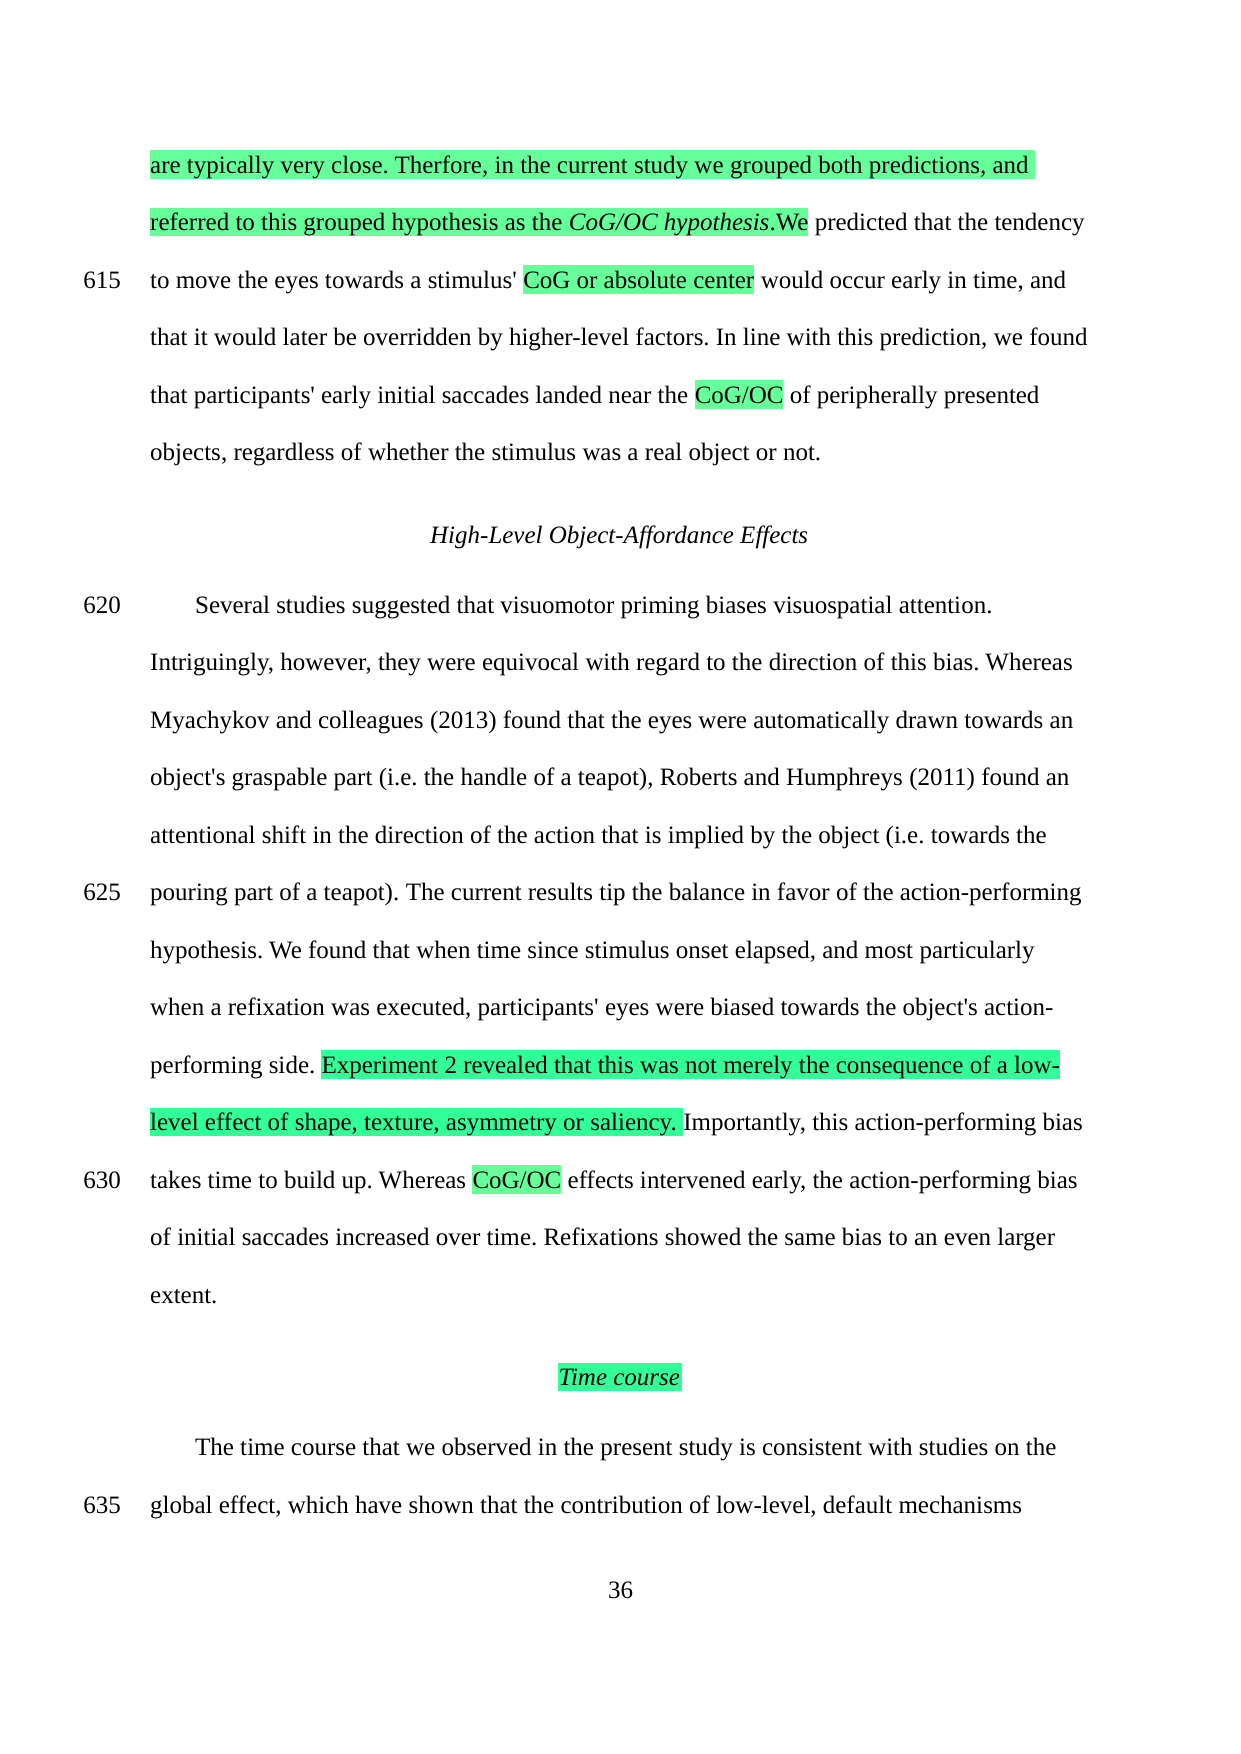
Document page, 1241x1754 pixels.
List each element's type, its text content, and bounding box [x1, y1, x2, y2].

text are typically very close. Therfore, in the current study we grouped both predictions, and referred to this grouped hypothesis as the CoG/OC hypothesis.We predicted that the tendency to move the eyes towards a stimulus' CoG or absolute center would occur early in time, and that it would later be overridden by higher-level factors. In line with this prediction, we found that participants' early initial saccades landed near the CoG/OC of peripherally presented objects, regardless of whether the stimulus was a real object or not. [150, 150, 1091, 466]
text The time course that we observed in the present study is consistent with studies on the global effect, which have shown that the contribution of low-level, default mechanisms [150, 1432, 1091, 1519]
text Several studies suggested that visuomotor priming biases visuospatial attention. Intriguingly, however, they were equivocal with regard to the direction of this bias. Whereas Myachykov and colleagues (2013) found that the eyes were automatically drawn towards an object's graspable part (i.e. the handle of a teapot), Roberts and Humphreys (2011) found an attentional shift in the direction of the action that is implied by the object (i.e. towards the pouring part of a teapot). The current results tip the balance in favor of the action-performing hypothesis. We found that when time since stimulus onset elapsed, and most particularly when a refixation was executed, participants' eyes were biased towards the object's action-performing side. Experiment 2 revealed that this was not merely the consequence of a low-level effect of shape, texture, asymmetry or saliency. Importantly, this action-performing bias takes time to build up. Whereas CoG/OC effects intervened early, the action-performing bias of initial saccades increased over time. Refixations showed the same bias to an even larger extent. [150, 590, 1091, 1309]
subtitle Time course [150, 1362, 1091, 1391]
subtitle High-Level Object-Affordance Effects [150, 520, 1091, 549]
